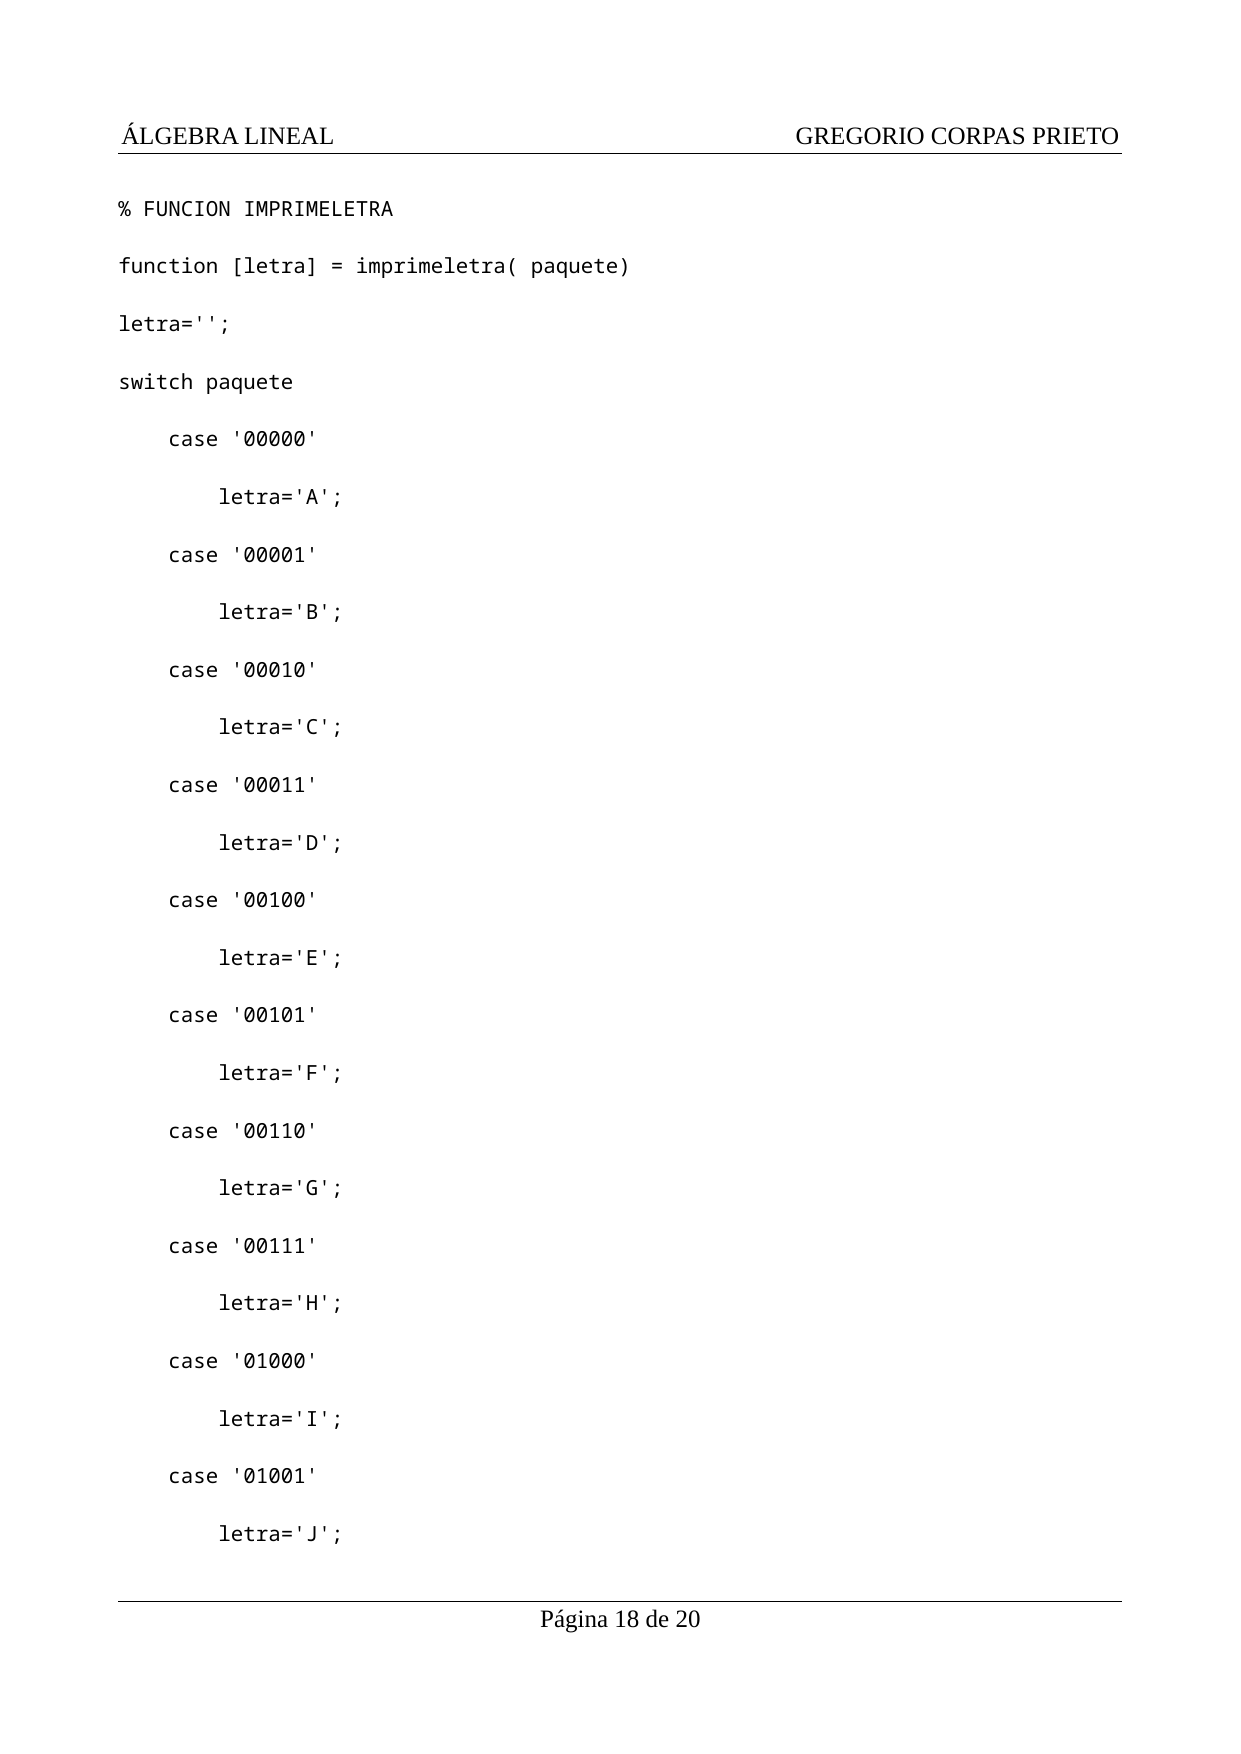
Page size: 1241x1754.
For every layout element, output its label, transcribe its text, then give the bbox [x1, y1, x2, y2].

text case '00100' [118, 885, 1122, 914]
text case '00011' [118, 770, 1122, 798]
text letra='B'; [118, 597, 1122, 626]
text switch paquete [118, 367, 1122, 395]
text letra='H'; [118, 1288, 1122, 1317]
text case '00000' [118, 424, 1122, 453]
text letra='G'; [118, 1173, 1122, 1202]
text case '00111' [118, 1231, 1122, 1259]
text letra='C'; [118, 712, 1122, 741]
text letra='J'; [118, 1519, 1122, 1547]
text letra='D'; [118, 828, 1122, 856]
text letra='I'; [118, 1404, 1122, 1432]
text letra=''; [118, 309, 1122, 338]
text case '01001' [118, 1461, 1122, 1490]
text case '00010' [118, 655, 1122, 683]
text % FUNCION IMPRIMELETRA [118, 194, 1122, 222]
text case '00101' [118, 1001, 1122, 1029]
text case '01000' [118, 1346, 1122, 1374]
text function [letra] = imprimeletra( paquete) [118, 252, 1122, 280]
text letra='F'; [118, 1058, 1122, 1087]
text letra='E'; [118, 943, 1122, 971]
text case '00110' [118, 1116, 1122, 1144]
text letra='A'; [118, 482, 1122, 511]
text case '00001' [118, 540, 1122, 568]
